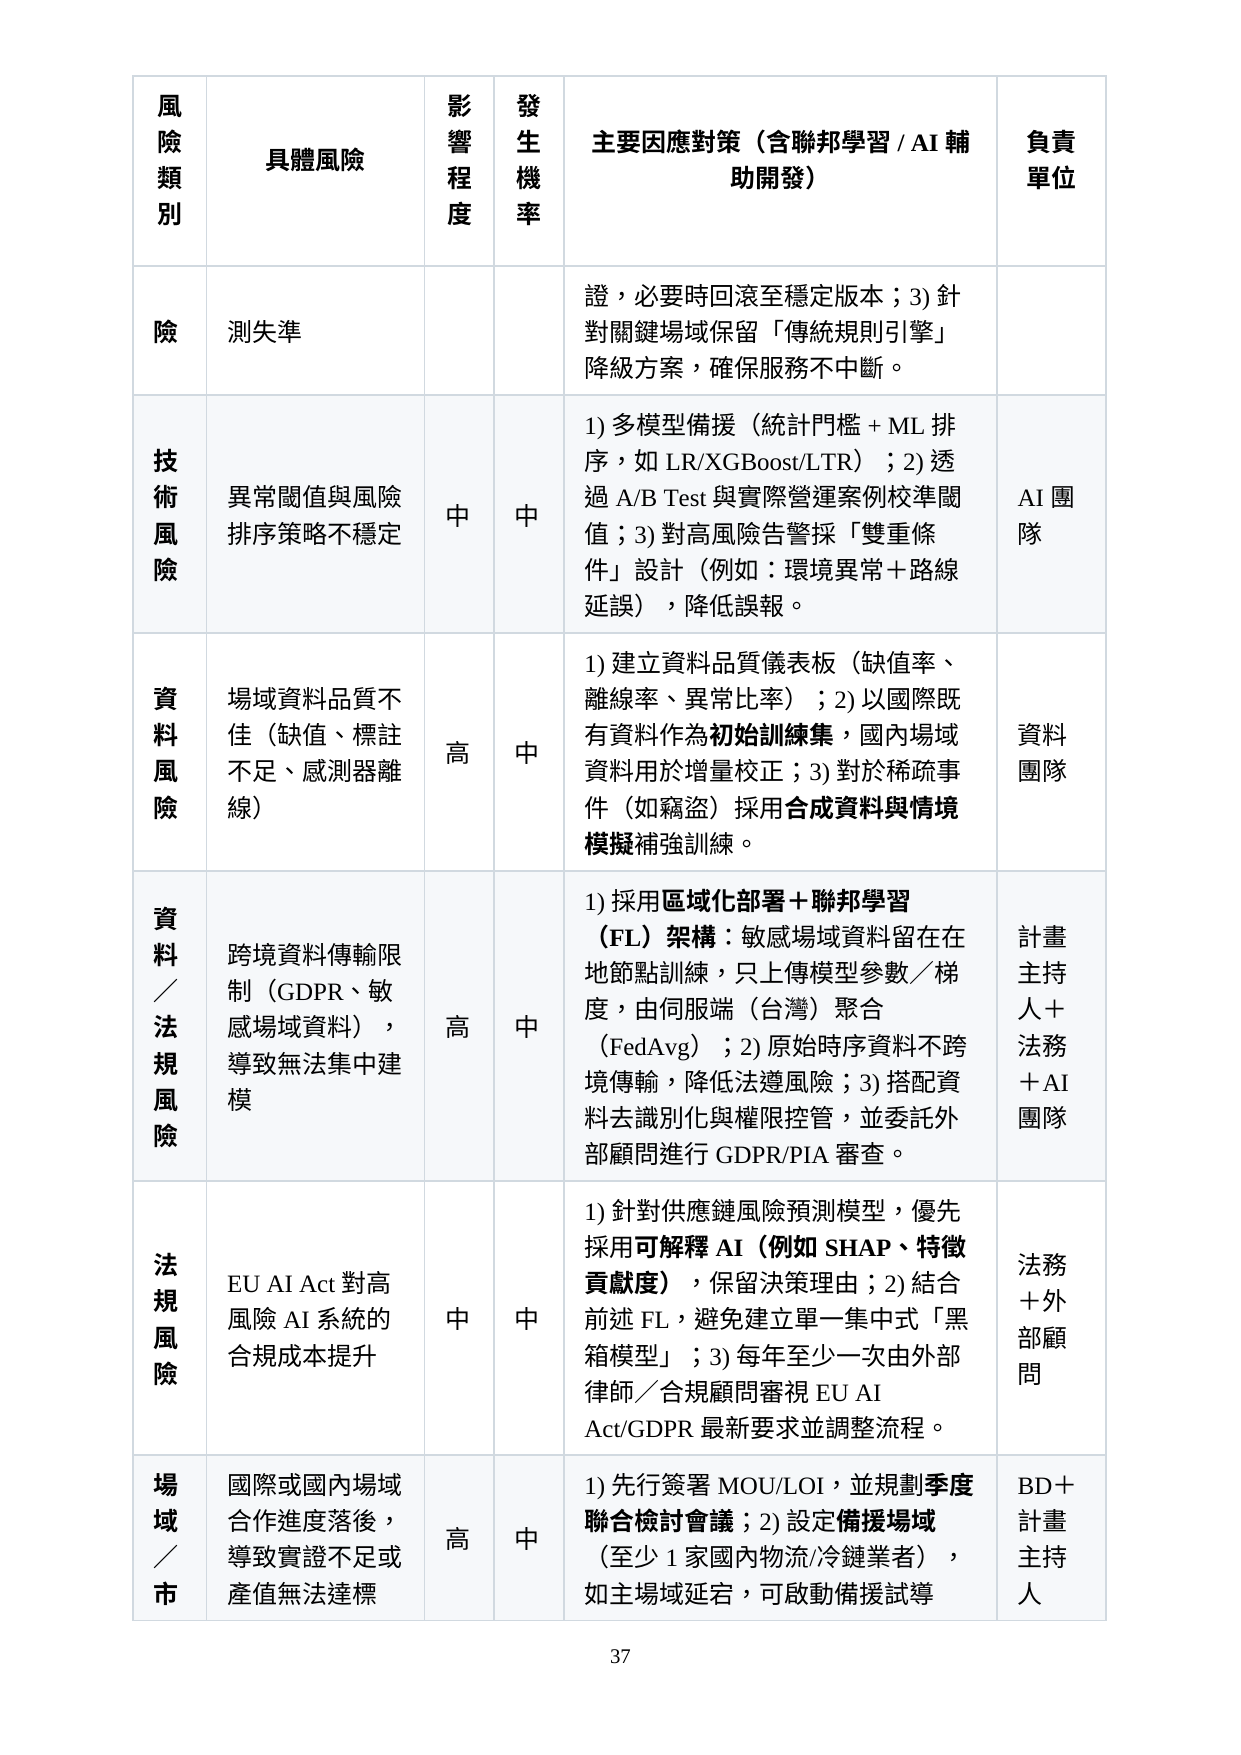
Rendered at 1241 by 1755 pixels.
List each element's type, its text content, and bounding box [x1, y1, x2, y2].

table_cell 中 [495, 1182, 563, 1454]
table_cell 中 [425, 1182, 493, 1454]
table_header 發生機率 [495, 77, 563, 265]
table_cell EU AI Act 對高風險 AI 系統的合規成本提升 [207, 1182, 424, 1454]
table_cell 技術風險 [134, 396, 206, 632]
table_cell 高 [425, 1456, 493, 1620]
table_header 風險類別 [134, 77, 206, 265]
table_cell 中 [495, 634, 563, 870]
table_cell 場域／市 [134, 1456, 206, 1620]
table_header 影響程度 [425, 77, 493, 265]
table_cell 跨境資料傳輸限制（GDPR、敏感場域資料），導致無法集中建模 [207, 872, 424, 1180]
table_cell 國際或國內場域合作進度落後，導致實證不足或產值無法達標 [207, 1456, 424, 1620]
table_cell 法務＋外部顧問 [998, 1182, 1105, 1454]
table_cell 資料／法規風險 [134, 872, 206, 1180]
table_cell 高 [425, 634, 493, 870]
table_cell 證，必要時回滾至穩定版本；3) 針對關鍵場域保留「傳統規則引擎」降級方案，確保服務不中斷。 [565, 267, 996, 394]
table_cell 法規風險 [134, 1182, 206, 1454]
table_cell 中 [425, 396, 493, 632]
table_cell 資料風險 [134, 634, 206, 870]
table_cell BD＋計畫主持人 [998, 1456, 1105, 1620]
table_cell 1) 採用區域化部署＋聯邦學習（FL）架構：敏感場域資料留在在地節點訓練，只上傳模型參數／梯度，由伺服端（台灣）聚合（FedAvg）；2) 原始時序資料不跨境傳輸，降低法遵風險；3) 搭配資料去識別化與權限控管，並委託外部顧問進行 GDPR/PIA 審查。 [565, 872, 996, 1180]
table_cell 1) 針對供應鏈風險預測模型，優先採用可解釋 AI（例如 SHAP、特徵貢獻度），保留決策理由；2) 結合前述 FL，避免建立單一集中式「黑箱模型」；3) 每年至少一次由外部律師／合規顧問審視 EU AI Act/GDPR 最新要求並調整流程。 [565, 1182, 996, 1454]
table_cell 異常閾值與風險排序策略不穩定 [207, 396, 424, 632]
table_cell 險 [134, 267, 206, 394]
table_cell 中 [495, 1456, 563, 1620]
table_cell 1) 先行簽署 MOU/LOI，並規劃季度聯合檢討會議；2) 設定備援場域（至少 1 家國內物流/冷鏈業者），如主場域延宕，可啟動備援試導 [565, 1456, 996, 1620]
table_header 負責單位 [998, 77, 1105, 265]
table_cell 場域資料品質不佳（缺值、標註不足、感測器離線） [207, 634, 424, 870]
table_header 具體風險 [207, 77, 424, 265]
table_cell AI 團隊 [998, 396, 1105, 632]
table_cell 測失準 [207, 267, 424, 394]
table_cell 資料團隊 [998, 634, 1105, 870]
table_cell [495, 267, 563, 394]
table_cell 計畫主持人＋法務＋AI 團隊 [998, 872, 1105, 1180]
table_header 主要因應對策（含聯邦學習 / AI 輔助開發） [565, 77, 996, 265]
table_cell [425, 267, 493, 394]
table_cell 中 [495, 872, 563, 1180]
table_cell [998, 267, 1105, 394]
table_cell 中 [495, 396, 563, 632]
table_cell 1) 建立資料品質儀表板（缺值率、離線率、異常比率）；2) 以國際既有資料作為初始訓練集，國內場域資料用於增量校正；3) 對於稀疏事件（如竊盜）採用合成資料與情境模擬補強訓練。 [565, 634, 996, 870]
table_cell 高 [425, 872, 493, 1180]
table_cell 1) 多模型備援（統計門檻 + ML 排序，如 LR/XGBoost/LTR）；2) 透過 A/B Test 與實際營運案例校準閾值；3) 對高風險告警採「雙重條件」設計（例如：環境異常＋路線延誤），降低誤報。 [565, 396, 996, 632]
